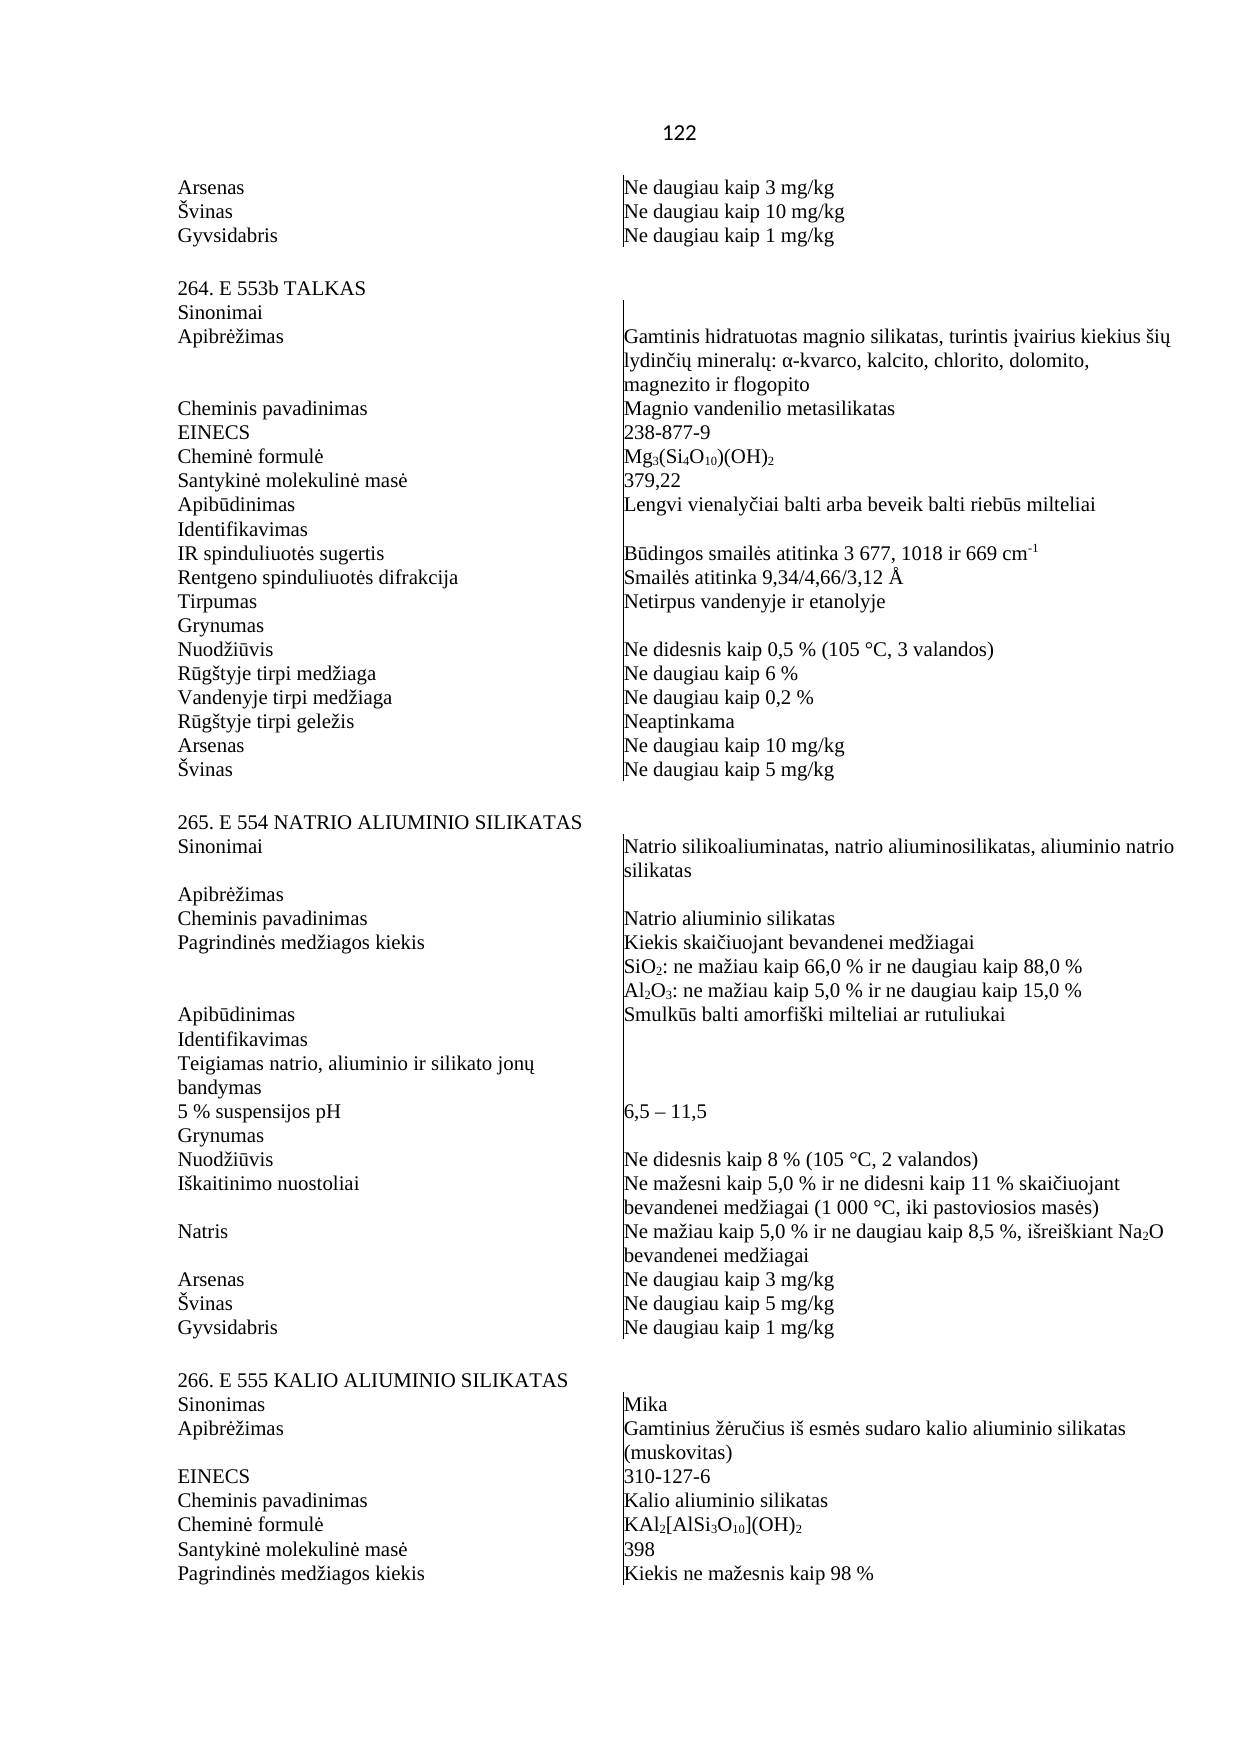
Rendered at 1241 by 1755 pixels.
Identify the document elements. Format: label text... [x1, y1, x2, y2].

table_cell [624, 1026, 1181, 1051]
table_cell EINECS [177, 1464, 623, 1488]
table_cell Apibrėžimas [177, 882, 623, 906]
text 264. E 553b TALKAS [177, 276, 1181, 300]
table_cell Ne daugiau kaip 3 mg/kg [624, 1267, 1181, 1291]
table_cell Nuodžiūvis [177, 1147, 623, 1171]
table_cell 6,5 – 11,5 [624, 1099, 1181, 1123]
table_cell Santykinė molekulinė masė [177, 468, 623, 492]
table_header Sinonimai [177, 834, 623, 882]
table_cell Ne daugiau kaip 10 mg/kg [624, 199, 1181, 223]
table_header Natrio silikoaliuminatas, natrio aliuminosilikatas, aliuminio natrio silikatas [624, 834, 1181, 882]
table_cell Rentgeno spinduliuotės difrakcija [177, 565, 623, 589]
table_cell Apibrėžimas [177, 1416, 623, 1464]
table_cell [624, 1123, 1181, 1147]
table_cell Arsenas [177, 175, 623, 199]
table_cell Ne daugiau kaip 5 mg/kg [624, 757, 1181, 781]
table_cell Gamtinius žėručius iš esmės sudaro kalio aliuminio silikatas (muskovitas) [624, 1416, 1181, 1464]
table_cell Ne didesnis kaip 0,5 % (105 °C, 3 valandos) [624, 637, 1181, 661]
table_cell Lengvi vienalyčiai balti arba beveik balti riebūs milteliai [624, 493, 1181, 516]
table_cell Iškaitinimo nuostoliai [177, 1171, 623, 1219]
table_cell 379,22 [624, 468, 1181, 492]
table_cell Pagrindinės medžiagos kiekis [177, 1561, 623, 1584]
table_cell 238-877-9 [624, 420, 1181, 444]
table_cell Tirpumas [177, 589, 623, 613]
table_cell Gamtinis hidratuotas magnio silikatas, turintis įvairius kiekius šių lydinčių mineralų: α-kvarco, kalcito, chlorito, dolomito, magnezito ir flogopito [624, 324, 1181, 396]
table_cell [624, 882, 1181, 906]
table_cell Kiekis skaičiuojant bevandenei medžiagai SiO2: ne mažiau kaip 66,0 % ir ne daugiau kaip 88,0 % Al2O3: ne mažiau kaip 5,0 % ir ne daugiau kaip 15,0 % [624, 930, 1181, 1002]
table_header Mika [624, 1392, 1181, 1416]
table_cell Arsenas [177, 733, 623, 757]
table_cell Natrio aliuminio silikatas [624, 906, 1181, 930]
table_cell Cheminis pavadinimas [177, 906, 623, 930]
table_cell Arsenas [177, 1267, 623, 1291]
table_cell Kiekis ne mažesnis kaip 98 % [624, 1561, 1181, 1584]
table_cell Cheminis pavadinimas [177, 1488, 623, 1512]
table_cell Grynumas [177, 613, 623, 637]
text 265. E 554 NATRIO ALIUMINIO SILIKATAS [177, 810, 1181, 834]
table_cell [624, 516, 1181, 541]
table_cell Mg3(Si4O10)(OH)2 [624, 444, 1181, 468]
table_cell Ne daugiau kaip 5 mg/kg [624, 1291, 1181, 1315]
table_cell Smailės atitinka 9,34/4,66/3,12 Å [624, 565, 1181, 589]
table_cell [624, 1051, 1181, 1099]
table_cell Nuodžiūvis [177, 637, 623, 661]
table_cell Smulkūs balti amorfiški milteliai ar rutuliukai [624, 1003, 1181, 1026]
table_cell Gyvsidabris [177, 223, 623, 247]
table_cell Grynumas [177, 1123, 623, 1147]
table_cell Ne mažesni kaip 5,0 % ir ne didesni kaip 11 % skaičiuojant bevandenei medžiagai (1 000 °C, iki pastoviosios masės) [624, 1171, 1181, 1219]
table_header Sinonimai [177, 300, 623, 324]
table_cell Rūgštyje tirpi geležis [177, 709, 623, 733]
table_cell Apibrėžimas [177, 324, 623, 396]
table_cell Santykinė molekulinė masė [177, 1536, 623, 1561]
table_cell 398 [624, 1536, 1181, 1561]
table_cell Būdingos smailės atitinka 3 677, 1018 ir 669 cm-1 [624, 541, 1181, 564]
table_cell Magnio vandenilio metasilikatas [624, 396, 1181, 420]
table_cell Pagrindinės medžiagos kiekis [177, 930, 623, 1002]
table_cell Apibūdinimas [177, 1003, 623, 1026]
table_cell 310-127-6 [624, 1464, 1181, 1488]
table_cell [624, 613, 1181, 637]
table_cell Ne daugiau kaip 10 mg/kg [624, 733, 1181, 757]
table_cell Švinas [177, 199, 623, 223]
table_cell Apibūdinimas [177, 493, 623, 516]
table_cell Ne daugiau kaip 0,2 % [624, 685, 1181, 709]
table_cell IR spinduliuotės sugertis [177, 541, 623, 564]
table_cell Identifikavimas [177, 516, 623, 541]
table_cell Ne daugiau kaip 3 mg/kg [624, 175, 1181, 199]
table_cell Rūgštyje tirpi medžiaga [177, 661, 623, 685]
table_cell EINECS [177, 420, 623, 444]
table_cell Cheminė formulė [177, 1513, 623, 1536]
table_cell Ne mažiau kaip 5,0 % ir ne daugiau kaip 8,5 %, išreiškiant Na2O bevandenei medžiagai [624, 1219, 1181, 1267]
table_cell Identifikavimas [177, 1026, 623, 1051]
table_cell Ne daugiau kaip 6 % [624, 661, 1181, 685]
table_cell Neaptinkama [624, 709, 1181, 733]
table_cell Cheminė formulė [177, 444, 623, 468]
table_cell Švinas [177, 757, 623, 781]
table_header Sinonimas [177, 1392, 623, 1416]
table_cell Cheminis pavadinimas [177, 396, 623, 420]
table_cell KAl2[AlSi3O10](OH)2 [624, 1513, 1181, 1536]
table_cell Teigiamas natrio, aliuminio ir silikato jonų bandymas [177, 1051, 623, 1099]
table_cell Švinas [177, 1291, 623, 1315]
table_cell 5 % suspensijos pH [177, 1099, 623, 1123]
table_cell Gyvsidabris [177, 1315, 623, 1339]
table_cell Kalio aliuminio silikatas [624, 1488, 1181, 1512]
table_cell Netirpus vandenyje ir etanolyje [624, 589, 1181, 613]
table_cell Vandenyje tirpi medžiaga [177, 685, 623, 709]
table_cell Ne daugiau kaip 1 mg/kg [624, 1315, 1181, 1339]
table_header [624, 300, 1181, 324]
text 266. E 555 KALIO ALIUMINIO SILIKATAS [177, 1368, 1181, 1392]
table_cell Natris [177, 1219, 623, 1267]
table_cell Ne daugiau kaip 1 mg/kg [624, 223, 1181, 247]
table_cell Ne didesnis kaip 8 % (105 °C, 2 valandos) [624, 1147, 1181, 1171]
